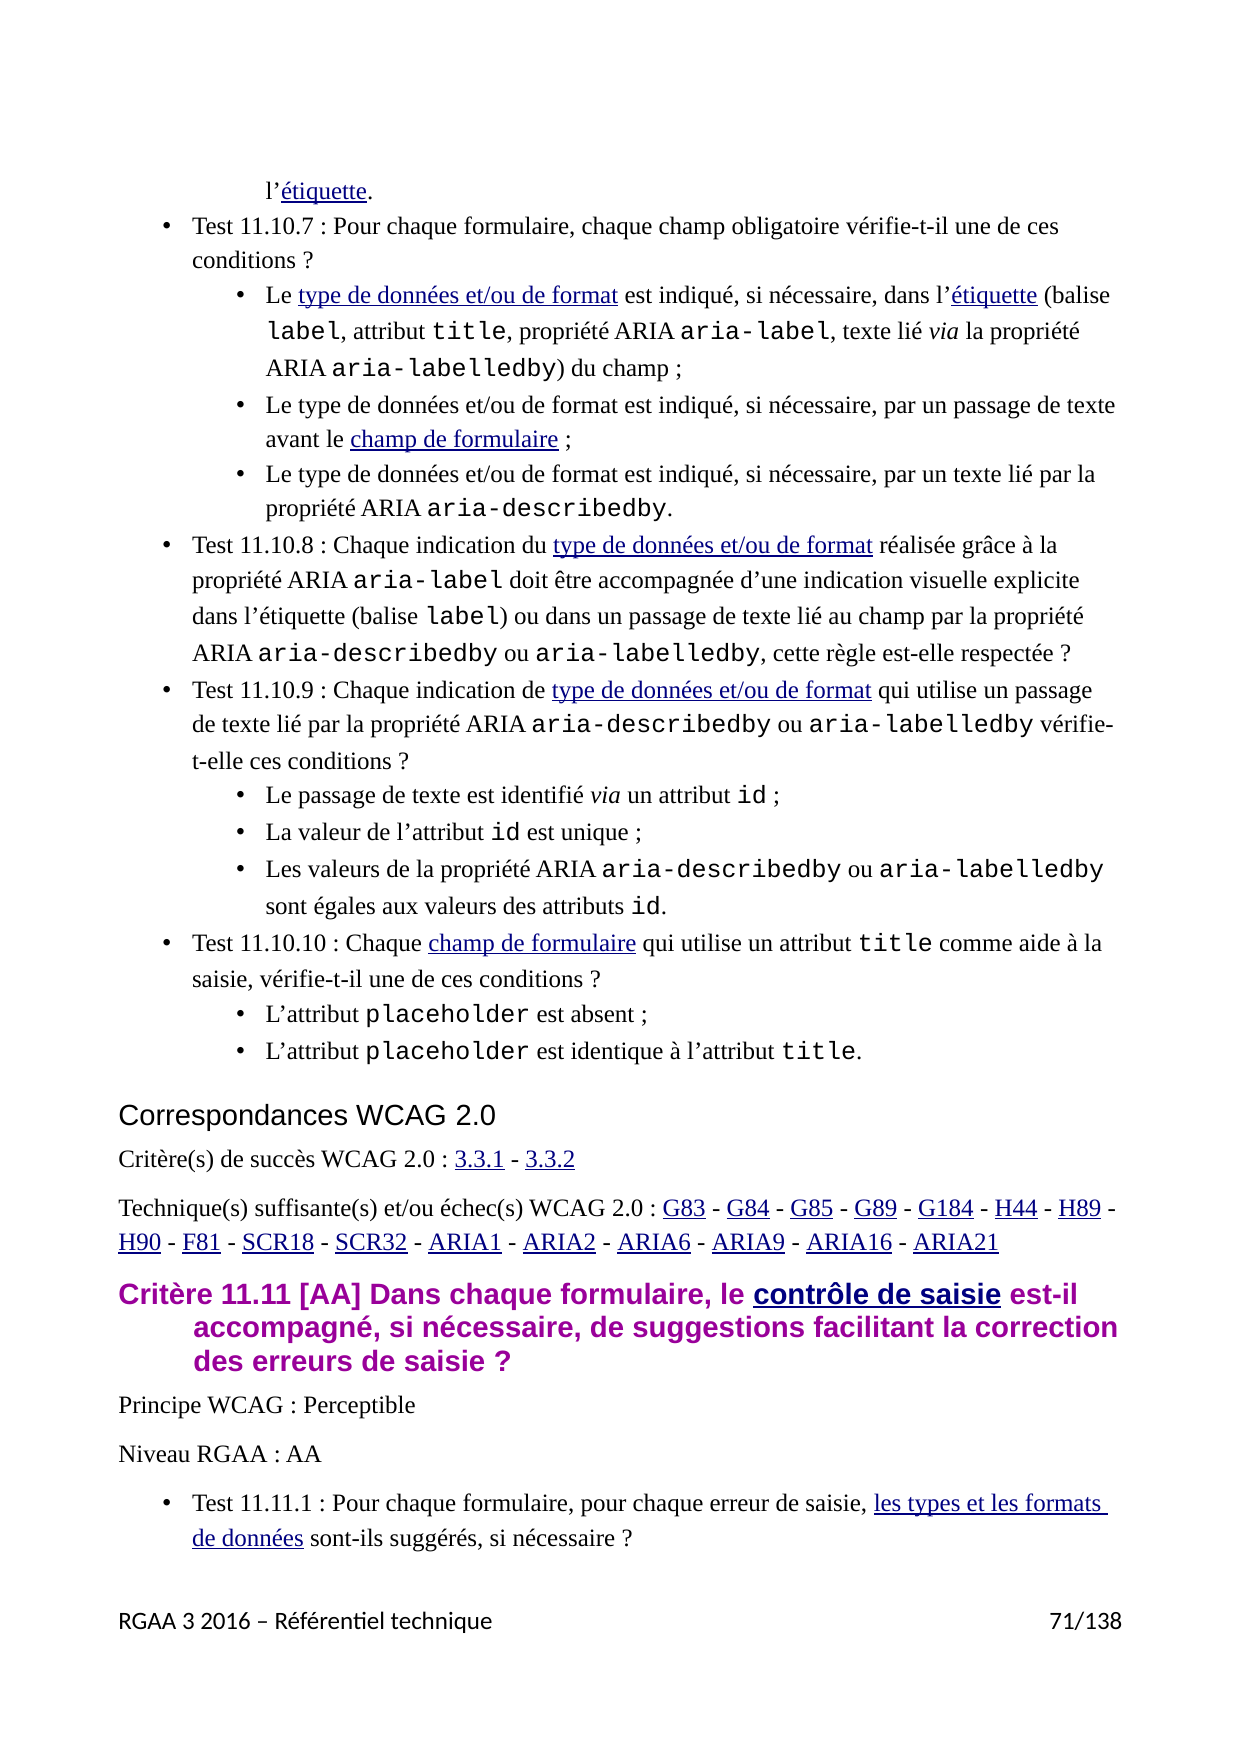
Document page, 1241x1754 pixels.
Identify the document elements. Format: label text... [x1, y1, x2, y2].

text Principe WCAG : Perceptible [118, 1390, 1122, 1419]
list Test 11.10.7 : Pour chaque formulaire, chaque champ obligatoire vérifie-t-il une de ces conditions ? [162, 211, 1122, 274]
subtitle Correspondances WCAG 2.0 [118, 1098, 1122, 1131]
text Niveau RGAA : AA [118, 1439, 1122, 1468]
list Le passage de texte est identifié via un attribut id ; [236, 780, 1122, 811]
text Critère(s) de succès WCAG 2.0 : 3.3.1 - 3.3.2 [118, 1144, 1122, 1173]
list La valeur de l’attribut id est unique ; [236, 817, 1122, 848]
text Technique(s) suffisante(s) et/ou échec(s) WCAG 2.0 : G83 - G84 - G85 - G89 - G184 - H44 - H89 - H90 - F81 - SCR18 - SCR32 - ARIA1 - ARIA2 - ARIA6 - ARIA9 - ARIA16 - ARIA21 [118, 1193, 1122, 1256]
list Test 11.10.9 : Chaque indication de type de données et/ou de format qui utilise un passage de texte lié par la propriété ARIA aria-describedby ou aria-labelledby vérifie-t-elle ces conditions ? [162, 675, 1122, 775]
list L’attribut placeholder est identique à l’attribut title. [236, 1036, 1122, 1067]
list l’étiquette. [236, 176, 1122, 205]
list Test 11.10.8 : Chaque indication du type de données et/ou de format réalisée grâce à la propriété ARIA aria-label doit être accompagnée d’une indication visuelle explicite dans l’étiquette (balise label) ou dans un passage de texte lié au champ par la propriété ARIA aria-describedby ou aria-labelledby, cette règle est-elle respectée ? [162, 530, 1122, 669]
list Les valeurs de la propriété ARIA aria-describedby ou aria-labelledby sont égales aux valeurs des attributs id. [236, 854, 1122, 922]
subtitle Critère 11.11 [AA] Dans chaque formulaire, le contrôle de saisie est-il accompagné, si nécessaire, de suggestions facilitant la correction des erreurs de saisie ? [118, 1277, 1122, 1378]
list Le type de données et/ou de format est indiqué, si nécessaire, par un texte lié par la propriété ARIA aria-describedby. [236, 459, 1122, 524]
list Test 11.11.1 : Pour chaque formulaire, pour chaque erreur de saisie, les types et les formats de données sont-ils suggérés, si nécessaire ? [162, 1488, 1122, 1552]
list L’attribut placeholder est absent ; [236, 999, 1122, 1030]
list Le type de données et/ou de format est indiqué, si nécessaire, dans l’étiquette (balise label, attribut title, propriété ARIA aria-label, texte lié via la propriété ARIA aria-labelledby) du champ ; [236, 280, 1122, 384]
list Le type de données et/ou de format est indiqué, si nécessaire, par un passage de texte avant le champ de formulaire ; [236, 390, 1122, 453]
list Test 11.10.10 : Chaque champ de formulaire qui utilise un attribut title comme aide à la saisie, vérifie-t-il une de ces conditions ? [162, 928, 1122, 993]
